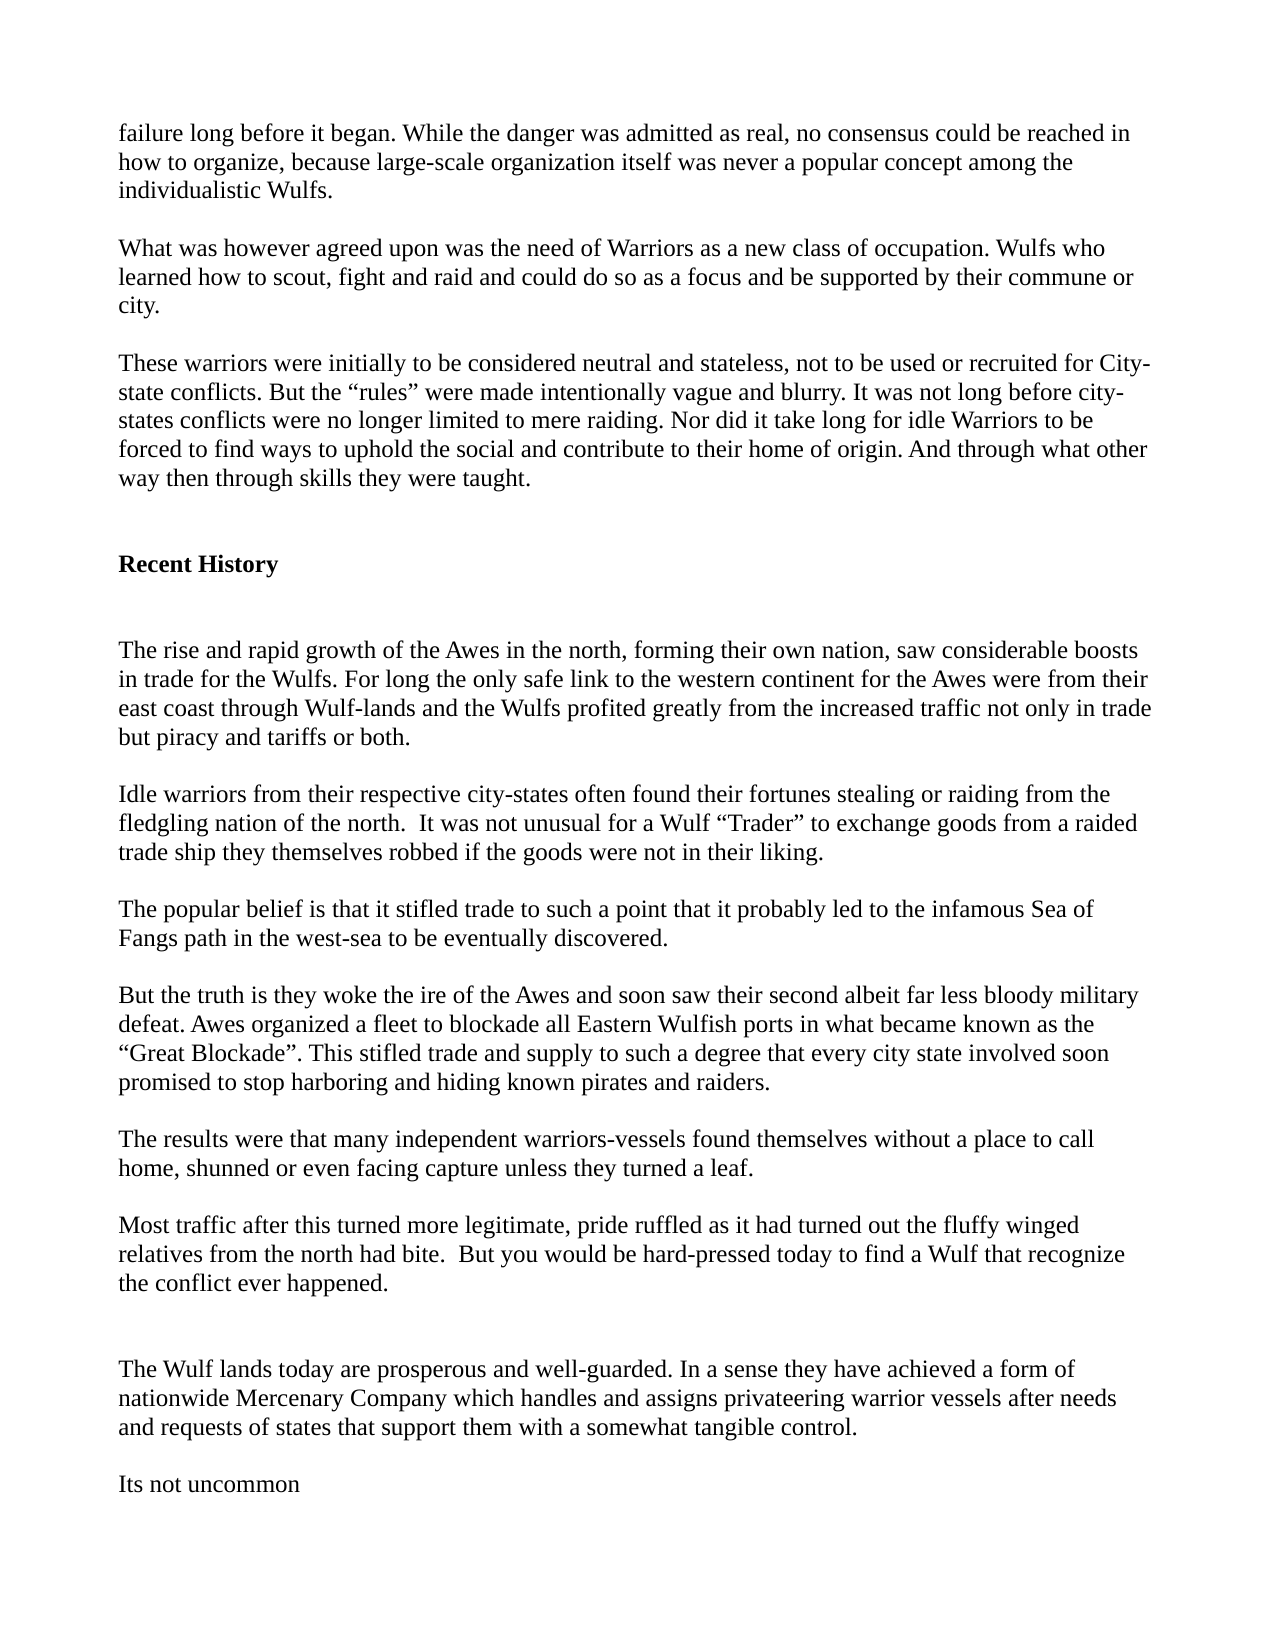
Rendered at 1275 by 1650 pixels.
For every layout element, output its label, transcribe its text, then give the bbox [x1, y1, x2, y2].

text The Wulf lands today are prosperous and well-guarded. In a sense they have achieved a form of nationwide Mercenary Company which handles and assigns privateering warrior vessels after needs and requests of states that support them with a somewhat tangible control. [118, 1354, 1157, 1441]
text What was however agreed upon was the need of Warriors as a new class of occupation. Wulfs who learned how to scout, fight and raid and could do so as a focus and be supported by their commune or city. [118, 233, 1157, 319]
text failure long before it began. While the danger was admitted as real, no consensus could be reached in how to organize, because large-scale organization itself was never a popular concept among the individualistic Wulfs. [118, 118, 1157, 204]
text Idle warriors from their respective city-states often found their fortunes stealing or raiding from the fledgling nation of the north. It was not unusual for a Wulf “Trader” to exchange goods from a raided trade ship they themselves robbed if the goods were not in their liking. [118, 779, 1157, 866]
text The results were that many independent warriors-vessels found themselves without a place to call home, shunned or even facing capture unless they turned a leaf. [118, 1124, 1157, 1182]
text Recent History [118, 549, 1157, 578]
text The rise and rapid growth of the Awes in the north, forming their own nation, saw considerable boosts in trade for the Wulfs. For long the only safe link to the western continent for the Awes were from their east coast through Wulf-lands and the Wulfs profited greatly from the increased traffic not only in trade but piracy and tariffs or both. [118, 636, 1157, 751]
text These warriors were initially to be considered neutral and stateless, not to be used or recruited for City-state conflicts. But the “rules” were made intentionally vague and blurry. It was not long before city-states conflicts were no longer limited to mere raiding. Nor did it take long for idle Warriors to be forced to find ways to uphold the social and contribute to their home of origin. And through what other way then through skills they were taught. [118, 348, 1157, 492]
text But the truth is they woke the ire of the Awes and soon saw their second albeit far less bloody military defeat. Awes organized a fleet to blockade all Eastern Wulfish ports in what became known as the “Great Blockade”. This stifled trade and supply to such a degree that every city state involved soon promised to stop harboring and hiding known pirates and raiders. [118, 981, 1157, 1096]
text The popular belief is that it stifled trade to such a point that it probably led to the infamous Sea of Fangs path in the west-sea to be eventually discovered. [118, 894, 1157, 952]
text Most traffic after this turned more legitimate, pride ruffled as it had turned out the fluffy winged relatives from the north had bite. But you would be hard-pressed today to find a Wulf that recognize the conflict ever happened. [118, 1211, 1157, 1297]
text Its not uncommon [118, 1469, 1157, 1498]
